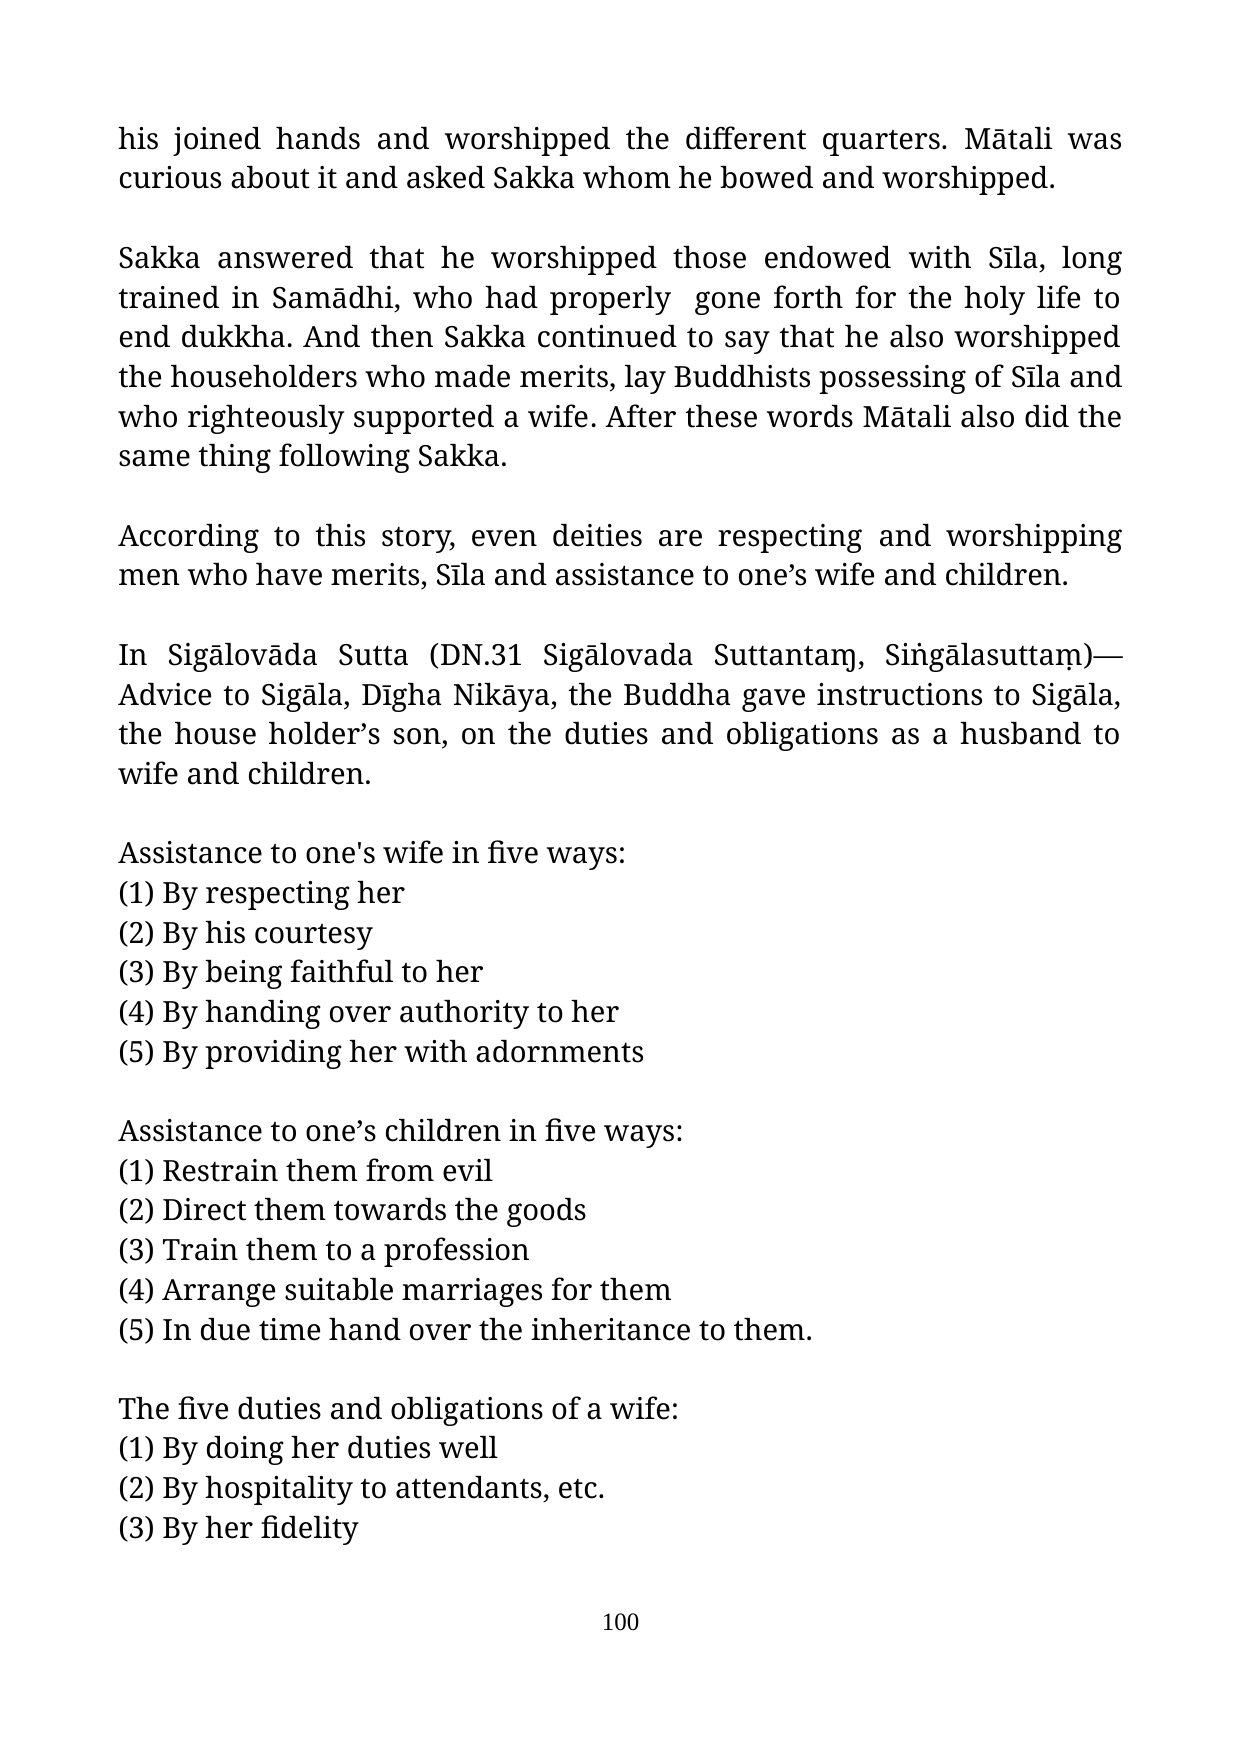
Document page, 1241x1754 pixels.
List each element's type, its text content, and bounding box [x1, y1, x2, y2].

text According to this story, even deities are respecting and worshipping men who have merits, Sīla and assistance to one’s wife and children. [118, 515, 1122, 594]
text In Sigālovāda Sutta (DN.31 Sigālovada Suttantaɱ, Siṅgālasuttaṃ)—Advice to Sigāla, Dīgha Nikāya, the Buddha gave instructions to Sigāla, the house holder’s son, on the duties and obligations as a husband to wife and children. Assistance to one's wife in five ways: (1) By respecting her (2) By his courtesy (3) By being faithful to her (4) By handing over authority to her (5) By providing her with adornments Assistance to one’s children in five ways: (1) Restrain them from evil (2) Direct them towards the goods (3) Train them to a profession (4) Arrange suitable marriages for them (5) In due time hand over the inheritance to them. The five duties and obligations of a wife: (1) By doing her duties well (2) By hospitality to attendants, etc. (3) By her fidelity [118, 634, 1122, 1547]
text Sakka answered that he worshipped those endowed with Sīla, long trained in Samādhi, who had properly gone forth for the holy life to end dukkha. And then Sakka continued to say that he also worshipped the householders who made merits, lay Buddhists possessing of Sīla and who righteously supported a wife. After these words Mātali also did the same thing following Sakka. [118, 237, 1122, 475]
text his joined hands and worshipped the different quarters. Mātali was curious about it and asked Sakka whom he bowed and worshipped. [118, 118, 1122, 197]
